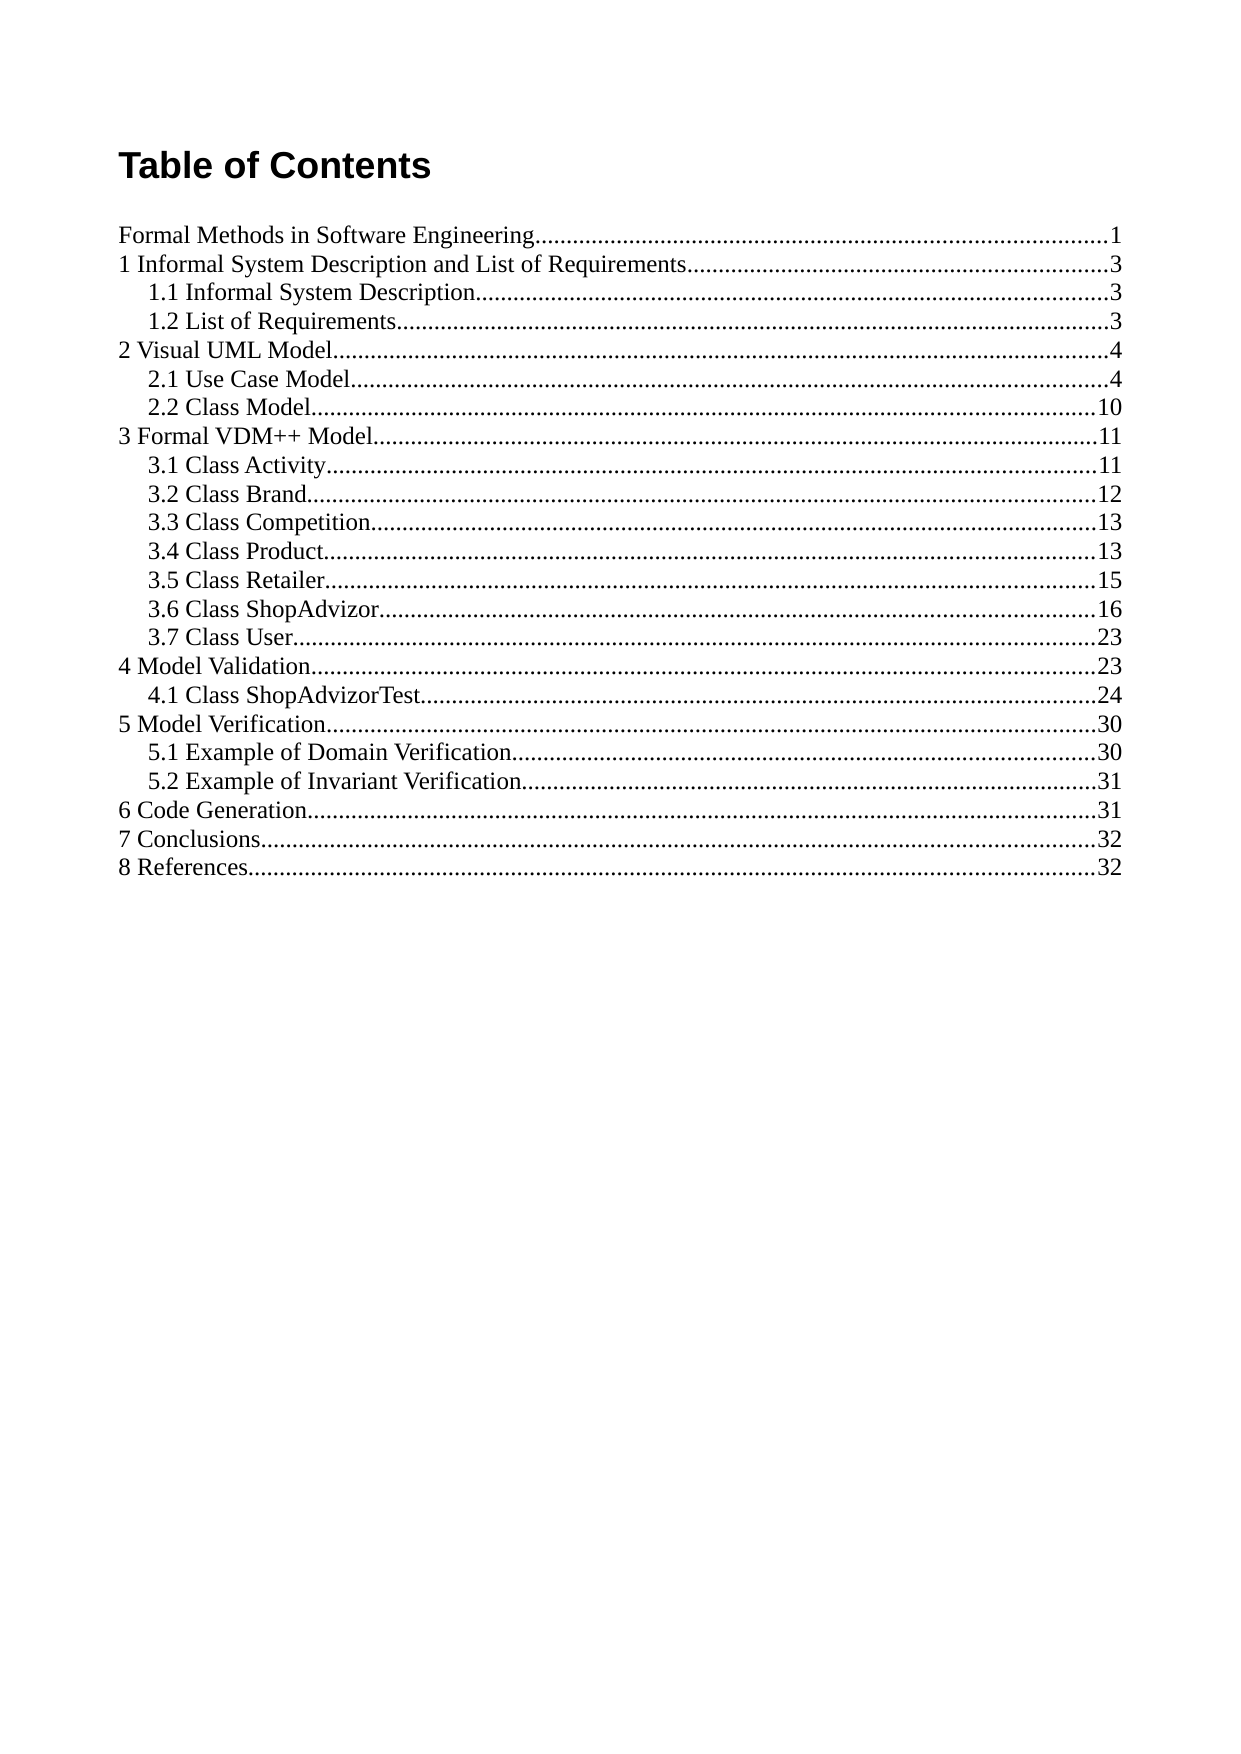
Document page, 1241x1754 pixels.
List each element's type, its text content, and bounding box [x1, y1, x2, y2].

text 3.5 Class Retailer 15 [148, 565, 1122, 594]
text 2 Visual UML Model 4 [118, 335, 1122, 364]
text Formal Methods in Software Engineering 1 [118, 220, 1122, 249]
subtitle Table of Contents [118, 143, 1122, 186]
text 3.7 Class User 23 [148, 622, 1122, 651]
text 5.1 Example of Domain Verification 30 [148, 737, 1122, 766]
text 7 Conclusions 32 [118, 824, 1122, 852]
text 3.4 Class Product 13 [148, 536, 1122, 565]
text 3.2 Class Brand 12 [148, 479, 1122, 507]
text 3.1 Class Activity 11 [148, 450, 1122, 479]
text 3 Formal VDM++ Model 11 [118, 421, 1122, 450]
text 4 Model Validation 23 [118, 651, 1122, 680]
text 1.1 Informal System Description 3 [148, 277, 1122, 306]
text 4.1 Class ShopAdvizorTest 24 [148, 680, 1122, 709]
text 3.6 Class ShopAdvizor 16 [148, 594, 1122, 622]
text 5.2 Example of Invariant Verification 31 [148, 766, 1122, 795]
text 1.2 List of Requirements 3 [148, 306, 1122, 335]
text 2.1 Use Case Model 4 [148, 364, 1122, 392]
text 5 Model Verification 30 [118, 709, 1122, 737]
text 1 Informal System Description and List of Requirements 3 [118, 249, 1122, 277]
text 6 Code Generation 31 [118, 795, 1122, 824]
text 3.3 Class Competition 13 [148, 507, 1122, 536]
text 2.2 Class Model 10 [148, 392, 1122, 421]
text 8 References 32 [118, 852, 1122, 881]
